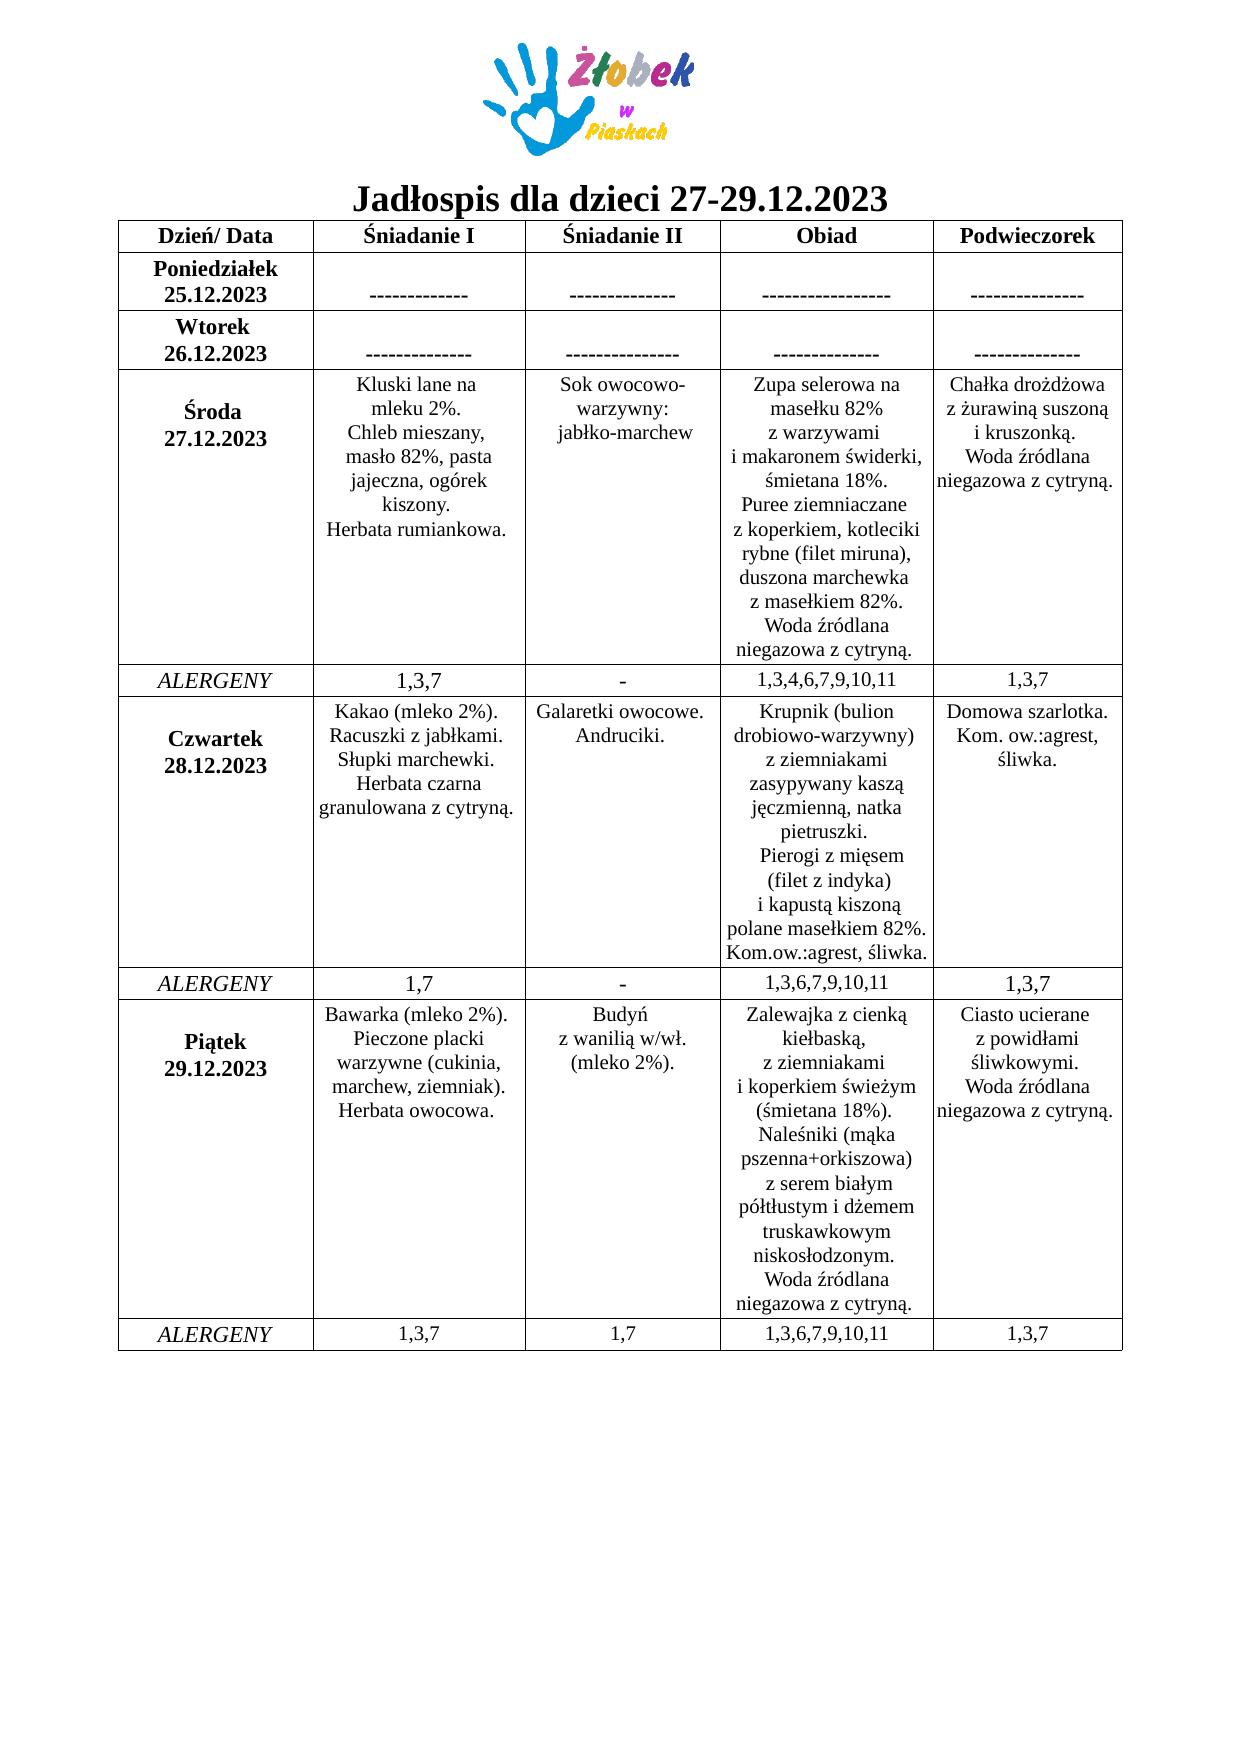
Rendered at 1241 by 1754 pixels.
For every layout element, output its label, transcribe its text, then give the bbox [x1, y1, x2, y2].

table_cell Sok owocowo-warzywny: jabłko-marchew [526, 370, 720, 664]
table_cell Galaretki owocowe. Andruciki. [526, 697, 720, 967]
table_header Śniadanie I [314, 221, 525, 252]
table_cell ------------- [314, 253, 525, 310]
picture [518, 108, 554, 143]
table_cell 1,7 [314, 968, 525, 999]
table_cell --------------- [526, 311, 720, 369]
table_header Dzień/ Data [119, 221, 313, 252]
table_cell - [526, 968, 720, 999]
table_cell -------------- [314, 311, 525, 369]
table_cell -------------- [526, 253, 720, 310]
table_cell Ciasto ucierane z powidłami śliwkowymi. Woda źródlana niegazowa z cytryną. [934, 1000, 1122, 1318]
table_cell 1,3,7 [314, 665, 525, 696]
table_cell Budyń z wanilią w/wł. (mleko 2%). [526, 1000, 720, 1318]
table_cell Zupa selerowa na masełku 82% z warzywami i makaronem świderki, śmietana 18%. Puree ziemniaczane z koperkiem, kotleciki rybne (filet miruna), duszona marchewka z masełkiem 82%. Woda źródlana niegazowa z cytryną. [721, 370, 933, 664]
table_cell 1,3,6,7,9,10,11 [721, 1319, 933, 1350]
table_cell -------------- [934, 311, 1122, 369]
table_cell 1,3,6,7,9,10,11 [721, 968, 933, 999]
table_cell 1,3,4,6,7,9,10,11 [721, 665, 933, 696]
table_cell 1,3,7 [934, 968, 1122, 999]
table_cell Krupnik (bulion drobiowo-warzywny) z ziemniakami zasypywany kaszą jęczmienną, natka pietruszki. Pierogi z mięsem (filet z indyka) i kapustą kiszoną polane masełkiem 82%. Kom.ow.:agrest, śliwka. [721, 697, 933, 967]
table_cell - [526, 665, 720, 696]
table_cell --------------- [934, 253, 1122, 310]
table_header Śniadanie II [526, 221, 720, 252]
table_cell Wtorek 26.12.2023 [119, 311, 313, 369]
picture [483, 43, 694, 156]
table_cell Poniedziałek 25.12.2023 [119, 253, 313, 310]
text Jadłospis dla dzieci 27-29.12.2023 [118, 176, 1122, 219]
table_cell ALERGENY [119, 1319, 313, 1350]
table_cell Chałka drożdżowa z żurawiną suszoną i kruszonką. Woda źródlana niegazowa z cytryną. [934, 370, 1122, 664]
table_header Obiad [721, 221, 933, 252]
table_cell 1,3,7 [314, 1319, 525, 1350]
table_cell 1,7 [526, 1319, 720, 1350]
table_cell ----------------- [721, 253, 933, 310]
table_cell Piątek 29.12.2023 [119, 1000, 313, 1318]
table_cell Kluski lane na mleku 2%. Chleb mieszany, masło 82%, pasta jajeczna, ogórek kiszony. Herbata rumiankowa. [314, 370, 525, 664]
table_cell -------------- [721, 311, 933, 369]
table_cell ALERGENY [119, 968, 313, 999]
table_cell 1,3,7 [934, 1319, 1122, 1350]
table_cell Kakao (mleko 2%). Racuszki z jabłkami. Słupki marchewki. Herbata czarna granulowana z cytryną. [314, 697, 525, 967]
table_header Podwieczorek [934, 221, 1122, 252]
table_cell Czwartek 28.12.2023 [119, 697, 313, 967]
table_cell ALERGENY [119, 665, 313, 696]
table_cell Zalewajka z cienką kiełbaską, z ziemniakami i koperkiem świeżym (śmietana 18%). Naleśniki (mąka pszenna+orkiszowa) z serem białym półtłustym i dżemem truskawkowym niskosłodzonym. Woda źródlana niegazowa z cytryną. [721, 1000, 933, 1318]
table_cell Bawarka (mleko 2%). Pieczone placki warzywne (cukinia, marchew, ziemniak). Herbata owocowa. [314, 1000, 525, 1318]
table_cell Domowa szarlotka. Kom. ow.:agrest, śliwka. [934, 697, 1122, 967]
table_cell 1,3,7 [934, 665, 1122, 696]
table_cell Środa 27.12.2023 [119, 370, 313, 664]
